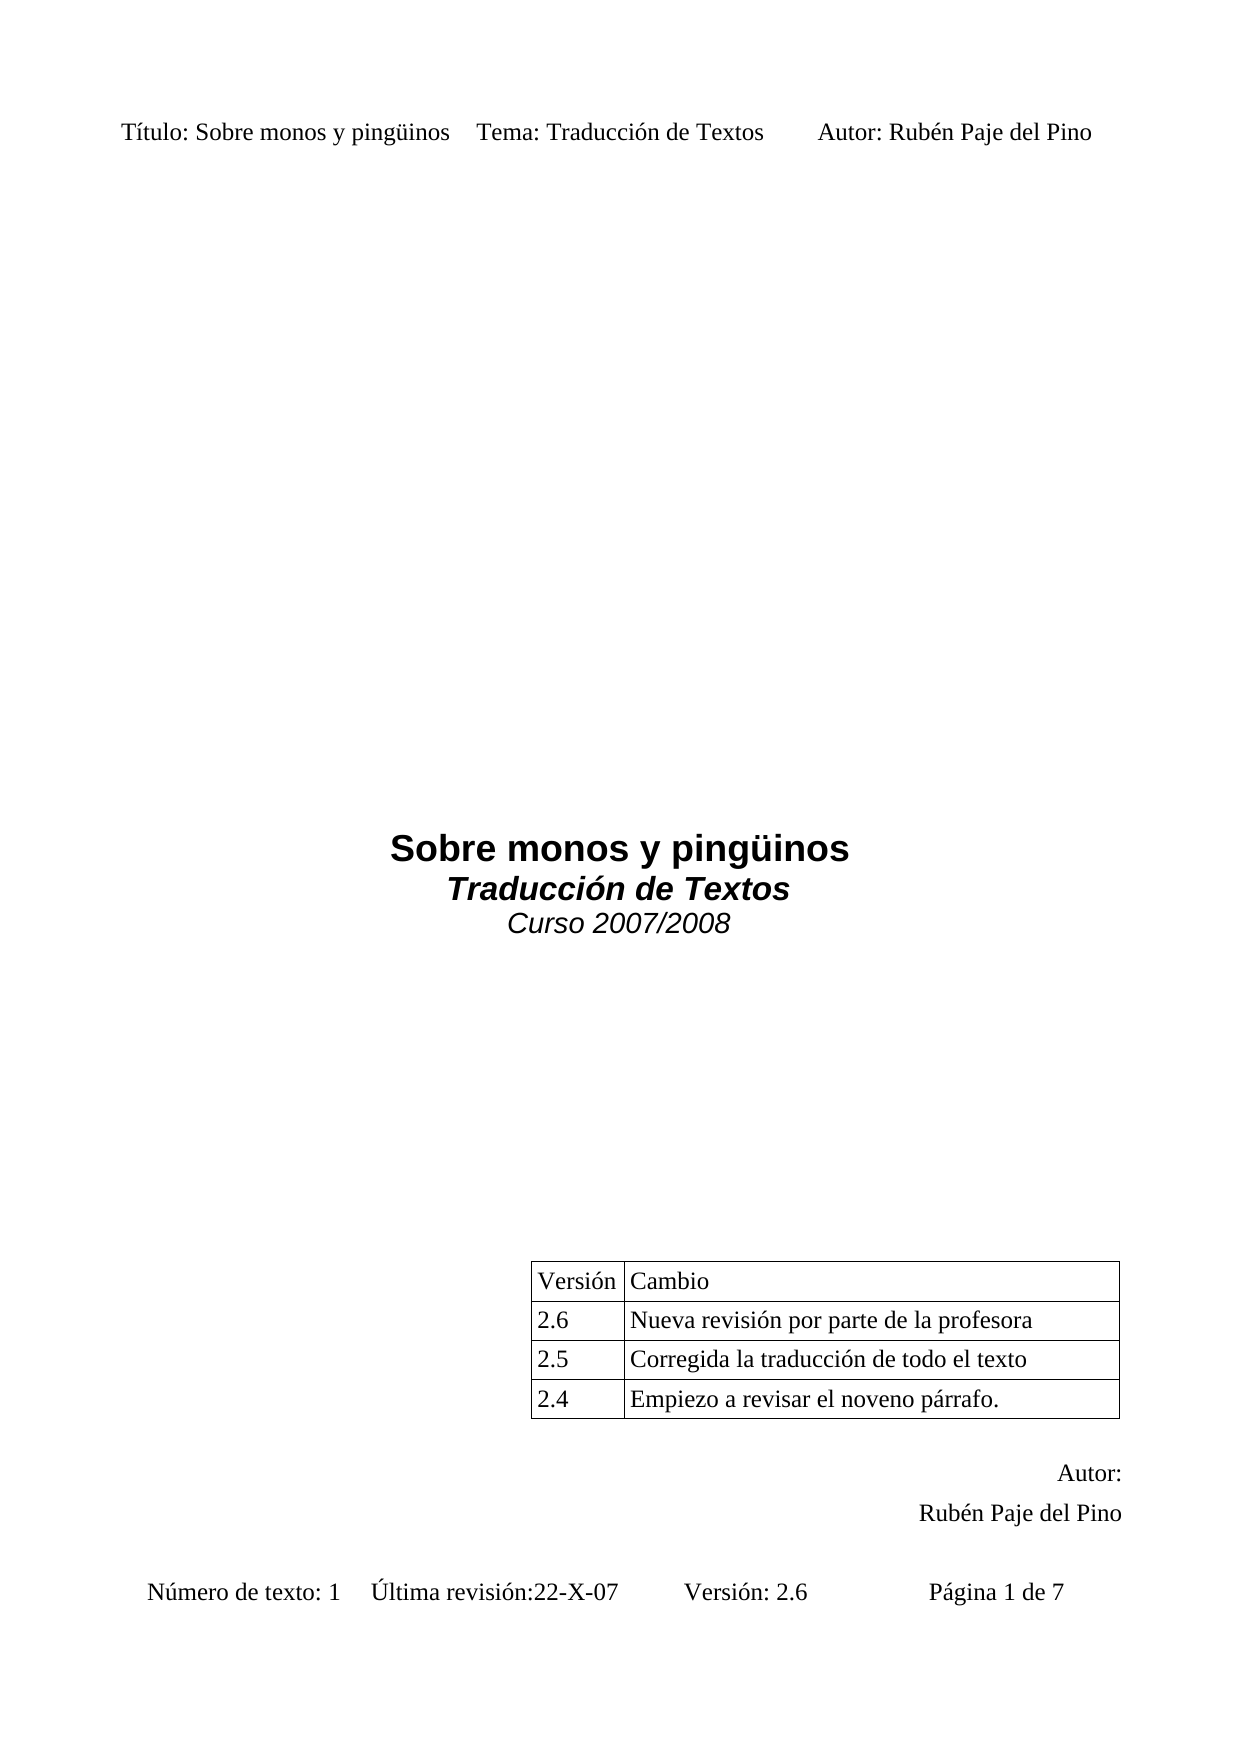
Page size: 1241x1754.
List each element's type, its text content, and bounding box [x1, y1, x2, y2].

text Rubén Paje del Pino [118, 1499, 1122, 1527]
table_header Versión [532, 1262, 624, 1301]
text Traducción de Textos [118, 870, 1122, 907]
text Curso 2007/2008 [118, 907, 1122, 939]
table_header Cambio [625, 1262, 1119, 1301]
text Autor: [118, 1459, 1122, 1486]
table_cell Corregida la traducción de todo el texto [625, 1341, 1119, 1379]
table_cell Nueva revisión por parte de la profesora [625, 1302, 1119, 1340]
table_cell Empiezo a revisar el noveno párrafo. [625, 1380, 1119, 1418]
table_cell 2.6 [532, 1302, 624, 1340]
text Sobre monos y pingüinos [118, 828, 1122, 870]
table_cell 2.5 [532, 1341, 624, 1379]
table_cell 2.4 [532, 1380, 624, 1418]
